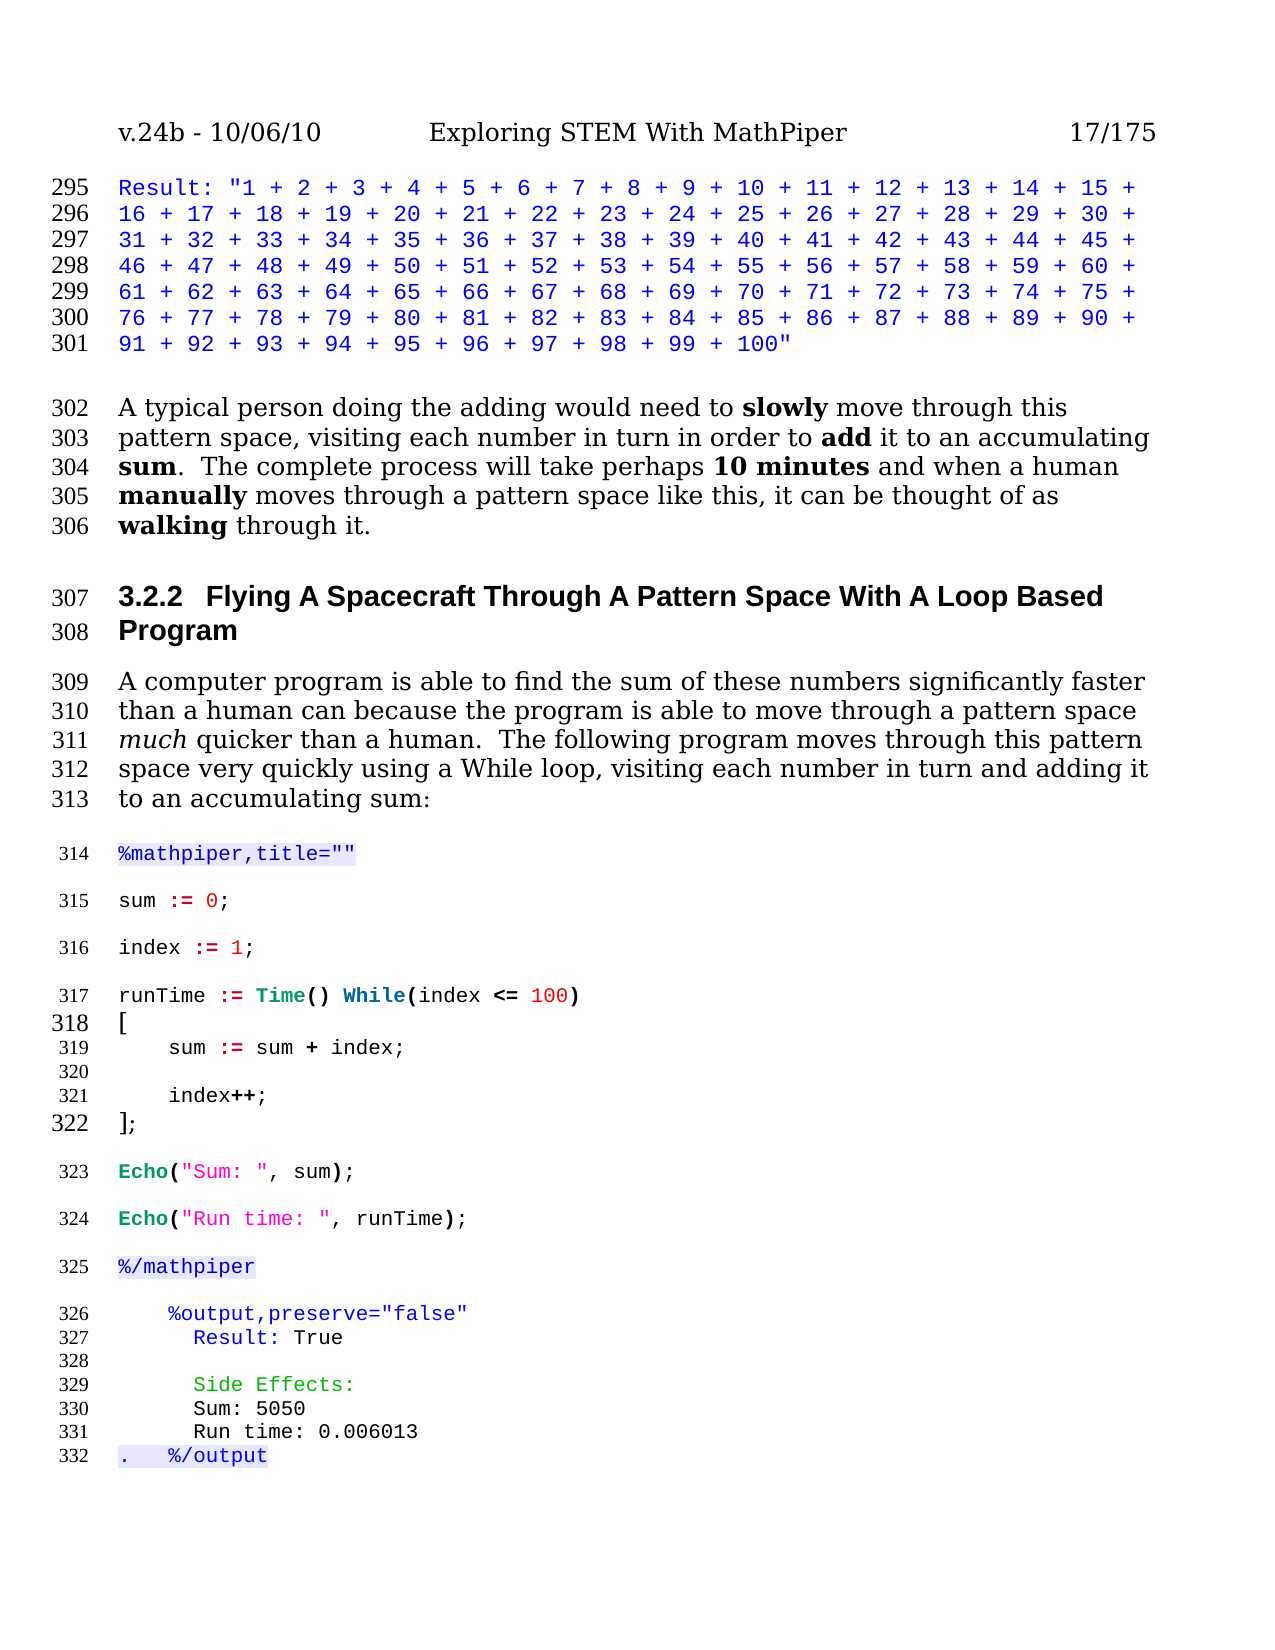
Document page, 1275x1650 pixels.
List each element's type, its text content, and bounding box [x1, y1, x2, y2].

text runTime := Time() While(index <= 100) [118, 984, 1157, 1008]
text . %/output [118, 1445, 1157, 1468]
text Echo("Sum: ", sum); [118, 1161, 1157, 1185]
text sum := 0; [118, 890, 1157, 914]
text Result: True [118, 1327, 1157, 1350]
text %/mathpiper [118, 1256, 1157, 1279]
text %mathpiper,title="" [118, 843, 1157, 866]
text Side Effects: [118, 1374, 1157, 1398]
text Run time: 0.006013 [118, 1421, 1157, 1445]
text A computer program is able to find the sum of these numbers significantly faster than a human can because the program is able to move through a pattern space much quicker than a human. The following program moves through this pattern space very quickly using a While loop, visiting each number in turn and adding it to an accumulating sum: [118, 667, 1157, 813]
text A typical person doing the adding would need to slowly move through this pattern space, visiting each number in turn in order to add it to an accumulating sum. The complete process will take perhaps 10 minutes and when a human manually moves through a pattern space like this, it can be thought of as walking through it. [118, 393, 1157, 540]
text %output,preserve="false" [118, 1303, 1157, 1327]
text Result: "1 + 2 + 3 + 4 + 5 + 6 + 7 + 8 + 9 + 10 + 11 + 12 + 13 + 14 + 15 + 16 + 17 + 18 + 19 + 20 + 21 + 22 + 23 + 24 + 25 + 26 + 27 + 28 + 29 + 30 + 31 + 32 + 33 + 34 + 35 + 36 + 37 + 38 + 39 + 40 + 41 + 42 + 43 + 44 + 45 + 46 + 47 + 48 + 49 + 50 + 51 + 52 + 53 + 54 + 55 + 56 + 57 + 58 + 59 + 60 + 61 + 62 + 63 + 64 + 65 + 66 + 67 + 68 + 69 + 70 + 71 + 72 + 73 + 74 + 75 + 76 + 77 + 78 + 79 + 80 + 81 + 82 + 83 + 84 + 85 + 86 + 87 + 88 + 89 + 90 + 91 + 92 + 93 + 94 + 95 + 96 + 97 + 98 + 99 + 100" [118, 177, 1157, 358]
text [ [118, 1008, 1157, 1037]
text index := 1; [118, 937, 1157, 961]
text sum := sum + index; [118, 1037, 1157, 1061]
text Sum: 5050 [118, 1398, 1157, 1421]
text ]; [118, 1108, 1157, 1137]
text index++; [118, 1085, 1157, 1108]
text Echo("Run time: ", runTime); [118, 1208, 1157, 1232]
subtitle Flying A Spacecraft Through A Pattern Space With A Loop Based Program [118, 579, 1157, 646]
